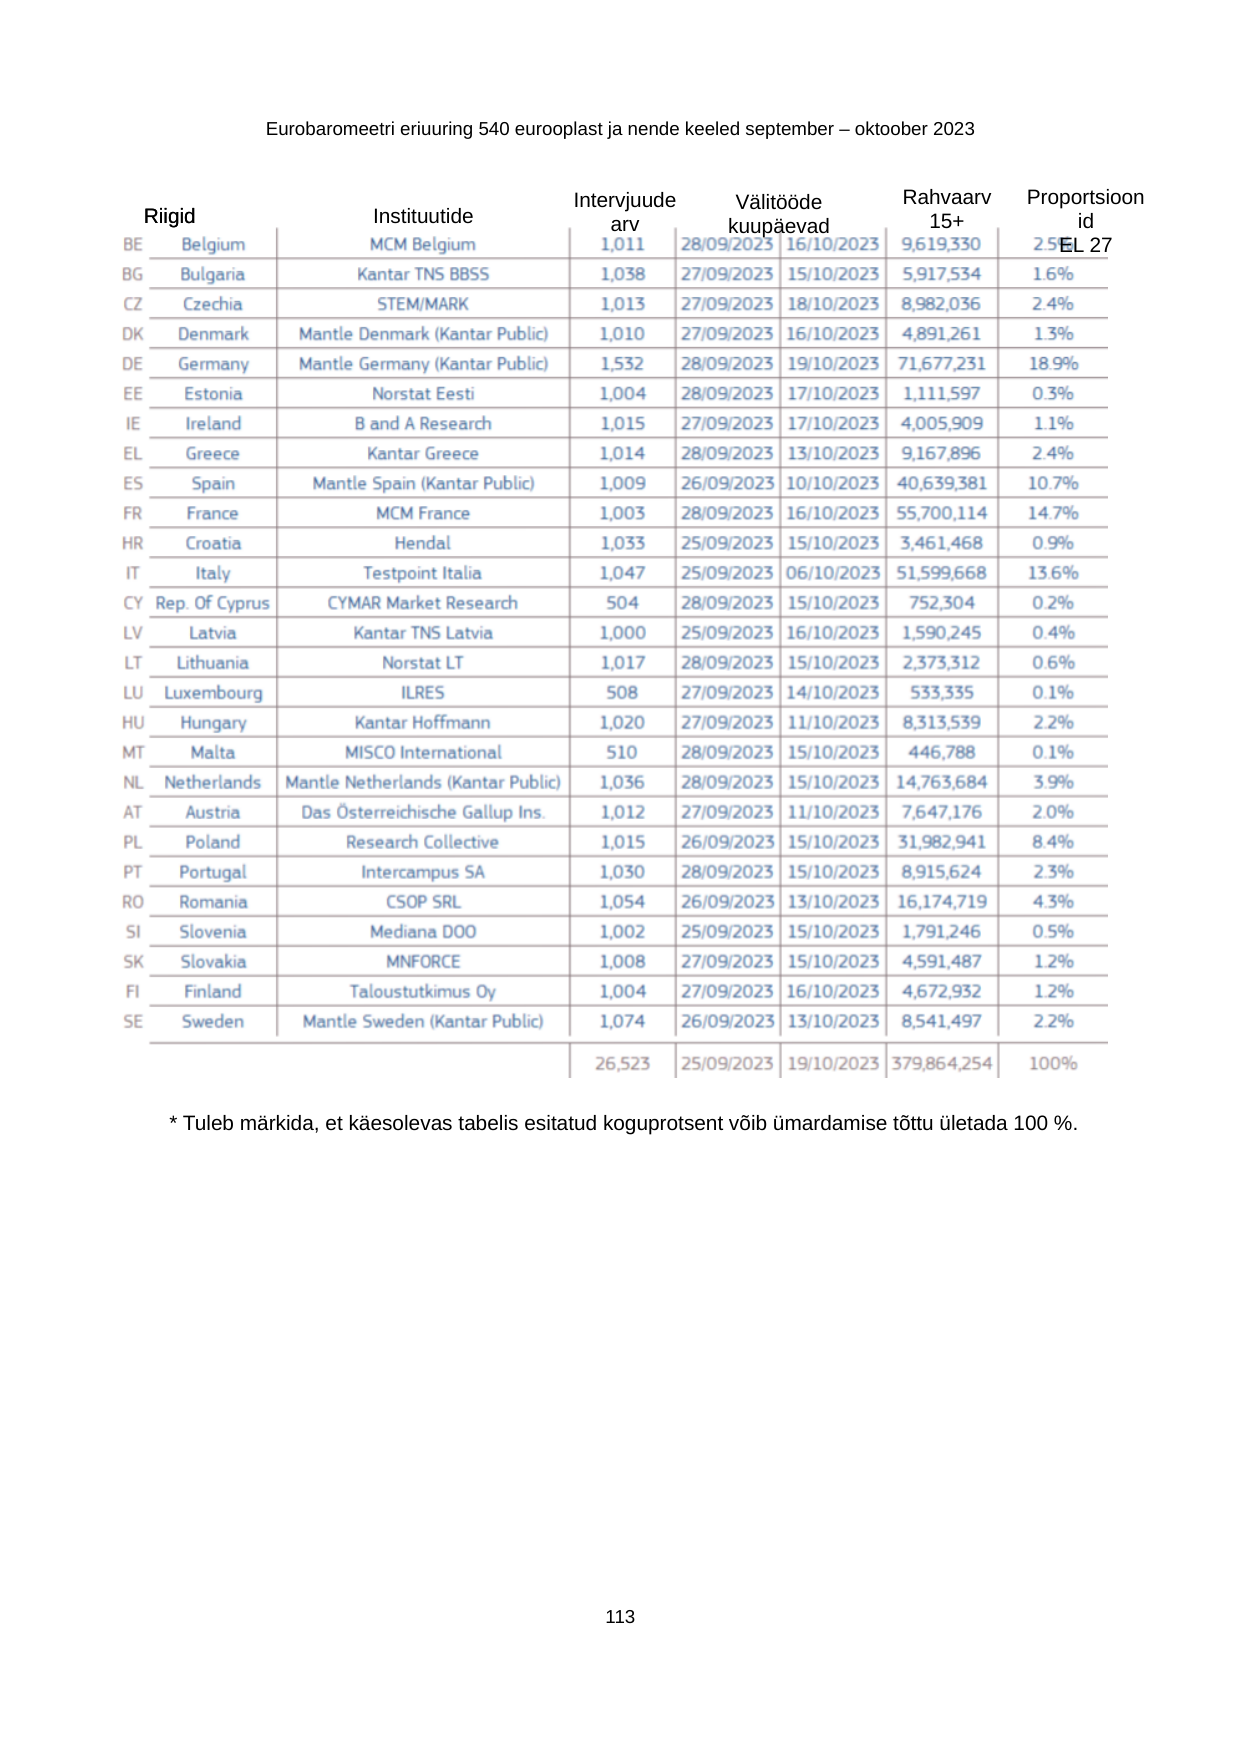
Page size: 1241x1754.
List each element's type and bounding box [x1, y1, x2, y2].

picture [764, 225, 770, 232]
picture [118, 225, 1108, 1078]
